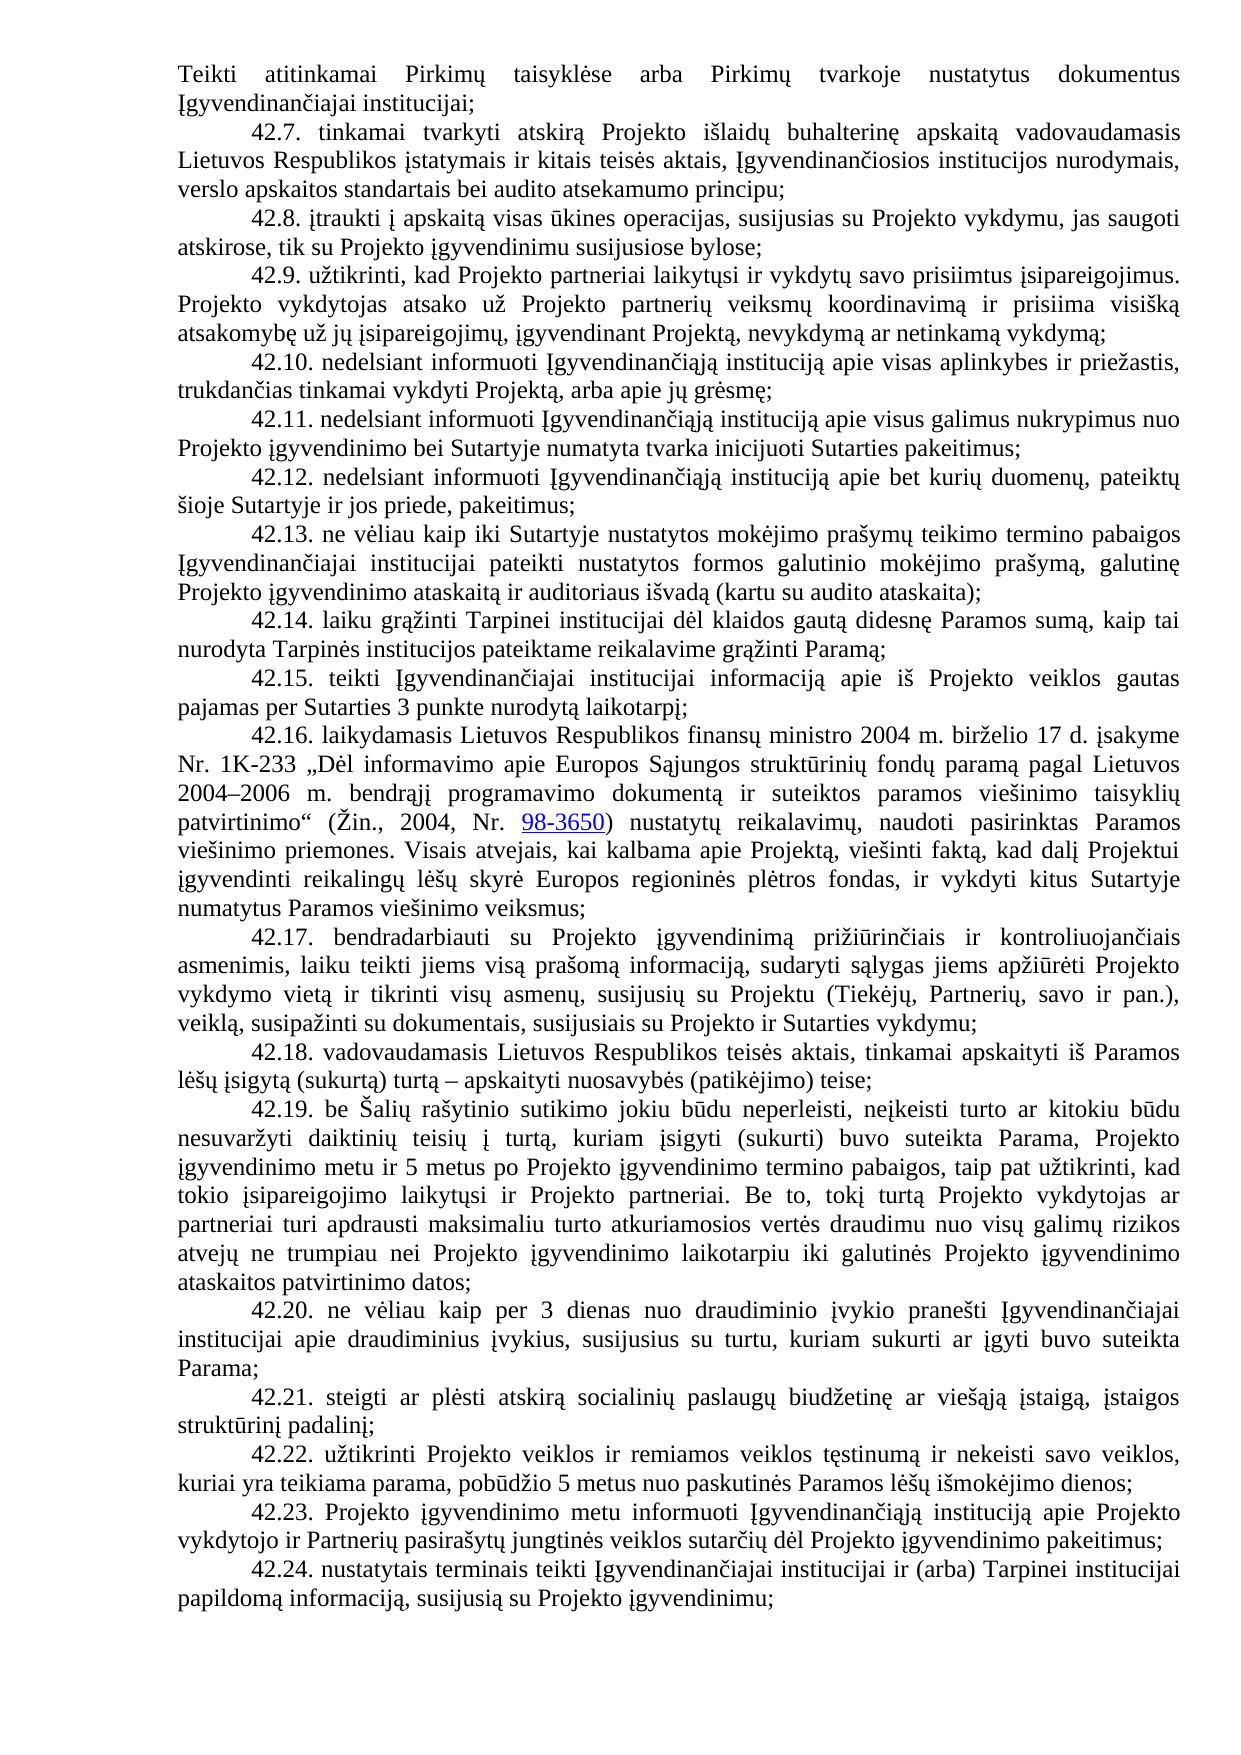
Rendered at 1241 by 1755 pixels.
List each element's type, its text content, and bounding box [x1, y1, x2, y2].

text 42.16. laikydamasis Lietuvos Respublikos finansų ministro 2004 m. birželio 17 d. įsakyme Nr. 1K-233 „Dėl informavimo apie Europos Sąjungos struktūrinių fondų paramą pagal Lietuvos 2004–2006 m. bendrąjį programavimo dokumentą ir suteiktos paramos viešinimo taisyklių patvirtinimo“ (Žin., 2004, Nr. 98-3650) nustatytų reikalavimų, naudoti pasirinktas Paramos viešinimo priemones. Visais atvejais, kai kalbama apie Projektą, viešinti faktą, kad dalį Projektui įgyvendinti reikalingų lėšų skyrė Europos regioninės plėtros fondas, ir vykdyti kitus Sutartyje numatytus Paramos viešinimo veiksmus; [177, 720, 1181, 922]
text 42.8. įtraukti į apskaitą visas ūkines operacijas, susijusias su Projekto vykdymu, jas saugoti atskirose, tik su Projekto įgyvendinimu susijusiose bylose; [177, 203, 1181, 260]
text 42.13. ne vėliau kaip iki Sutartyje nustatytos mokėjimo prašymų teikimo termino pabaigos Įgyvendinančiajai institucijai pateikti nustatytos formos galutinio mokėjimo prašymą, galutinę Projekto įgyvendinimo ataskaitą ir auditoriaus išvadą (kartu su audito ataskaita); [177, 519, 1181, 605]
text 42.15. teikti Įgyvendinančiajai institucijai informaciją apie iš Projekto veiklos gautas pajamas per Sutarties 3 punkte nurodytą laikotarpį; [177, 663, 1181, 720]
text 42.18. vadovaudamasis Lietuvos Respublikos teisės aktais, tinkamai apskaityti iš Paramos lėšų įsigytą (sukurtą) turtą – apskaityti nuosavybės (patikėjimo) teise; [177, 1037, 1181, 1094]
text 42.24. nustatytais terminais teikti Įgyvendinančiajai institucijai ir (arba) Tarpinei institucijai papildomą informaciją, susijusią su Projekto įgyvendinimu; [177, 1554, 1181, 1612]
text 42.12. nedelsiant informuoti Įgyvendinančiąją instituciją apie bet kurių duomenų, pateiktų šioje Sutartyje ir jos priede, pakeitimus; [177, 462, 1181, 519]
text 42.23. Projekto įgyvendinimo metu informuoti Įgyvendinančiąją instituciją apie Projekto vykdytojo ir Partnerių pasirašytų jungtinės veiklos sutarčių dėl Projekto įgyvendinimo pakeitimus; [177, 1497, 1181, 1554]
text Teikti atitinkamai Pirkimų taisyklėse arba Pirkimų tvarkoje nustatytus dokumentus Įgyvendinančiajai institucijai; [177, 59, 1181, 117]
text 42.22. užtikrinti Projekto veiklos ir remiamos veiklos tęstinumą ir nekeisti savo veiklos, kuriai yra teikiama parama, pobūdžio 5 metus nuo paskutinės Paramos lėšų išmokėjimo dienos; [177, 1439, 1181, 1497]
text 42.17. bendradarbiauti su Projekto įgyvendinimą prižiūrinčiais ir kontroliuojančiais asmenimis, laiku teikti jiems visą prašomą informaciją, sudaryti sąlygas jiems apžiūrėti Projekto vykdymo vietą ir tikrinti visų asmenų, susijusių su Projektu (Tiekėjų, Partnerių, savo ir pan.), veiklą, susipažinti su dokumentais, susijusiais su Projekto ir Sutarties vykdymu; [177, 922, 1181, 1037]
text 42.11. nedelsiant informuoti Įgyvendinančiąją instituciją apie visus galimus nukrypimus nuo Projekto įgyvendinimo bei Sutartyje numatyta tvarka inicijuoti Sutarties pakeitimus; [177, 404, 1181, 462]
text 42.7. tinkamai tvarkyti atskirą Projekto išlaidų buhalterinę apskaitą vadovaudamasis Lietuvos Respublikos įstatymais ir kitais teisės aktais, Įgyvendinančiosios institucijos nurodymais, verslo apskaitos standartais bei audito atsekamumo principu; [177, 117, 1181, 203]
text 42.10. nedelsiant informuoti Įgyvendinančiąją instituciją apie visas aplinkybes ir priežastis, trukdančias tinkamai vykdyti Projektą, arba apie jų grėsmę; [177, 347, 1181, 404]
text 42.19. be Šalių rašytinio sutikimo jokiu būdu neperleisti, neįkeisti turto ar kitokiu būdu nesuvaržyti daiktinių teisių į turtą, kuriam įsigyti (sukurti) buvo suteikta Parama, Projekto įgyvendinimo metu ir 5 metus po Projekto įgyvendinimo termino pabaigos, taip pat užtikrinti, kad tokio įsipareigojimo laikytųsi ir Projekto partneriai. Be to, tokį turtą Projekto vykdytojas ar partneriai turi apdrausti maksimaliu turto atkuriamosios vertės draudimu nuo visų galimų rizikos atvejų ne trumpiau nei Projekto įgyvendinimo laikotarpiu iki galutinės Projekto įgyvendinimo ataskaitos patvirtinimo datos; [177, 1094, 1181, 1295]
text 42.20. ne vėliau kaip per 3 dienas nuo draudiminio įvykio pranešti Įgyvendinančiajai institucijai apie draudiminius įvykius, susijusius su turtu, kuriam sukurti ar įgyti buvo suteikta Parama; [177, 1295, 1181, 1382]
text 42.14. laiku grąžinti Tarpinei institucijai dėl klaidos gautą didesnę Paramos sumą, kaip tai nurodyta Tarpinės institucijos pateiktame reikalavime grąžinti Paramą; [177, 605, 1181, 663]
text 42.9. užtikrinti, kad Projekto partneriai laikytųsi ir vykdytų savo prisiimtus įsipareigojimus. Projekto vykdytojas atsako už Projekto partnerių veiksmų koordinavimą ir prisiima visišką atsakomybę už jų įsipareigojimų, įgyvendinant Projektą, nevykdymą ar netinkamą vykdymą; [177, 260, 1181, 347]
text 42.21. steigti ar plėsti atskirą socialinių paslaugų biudžetinę ar viešąją įstaigą, įstaigos struktūrinį padalinį; [177, 1382, 1181, 1439]
